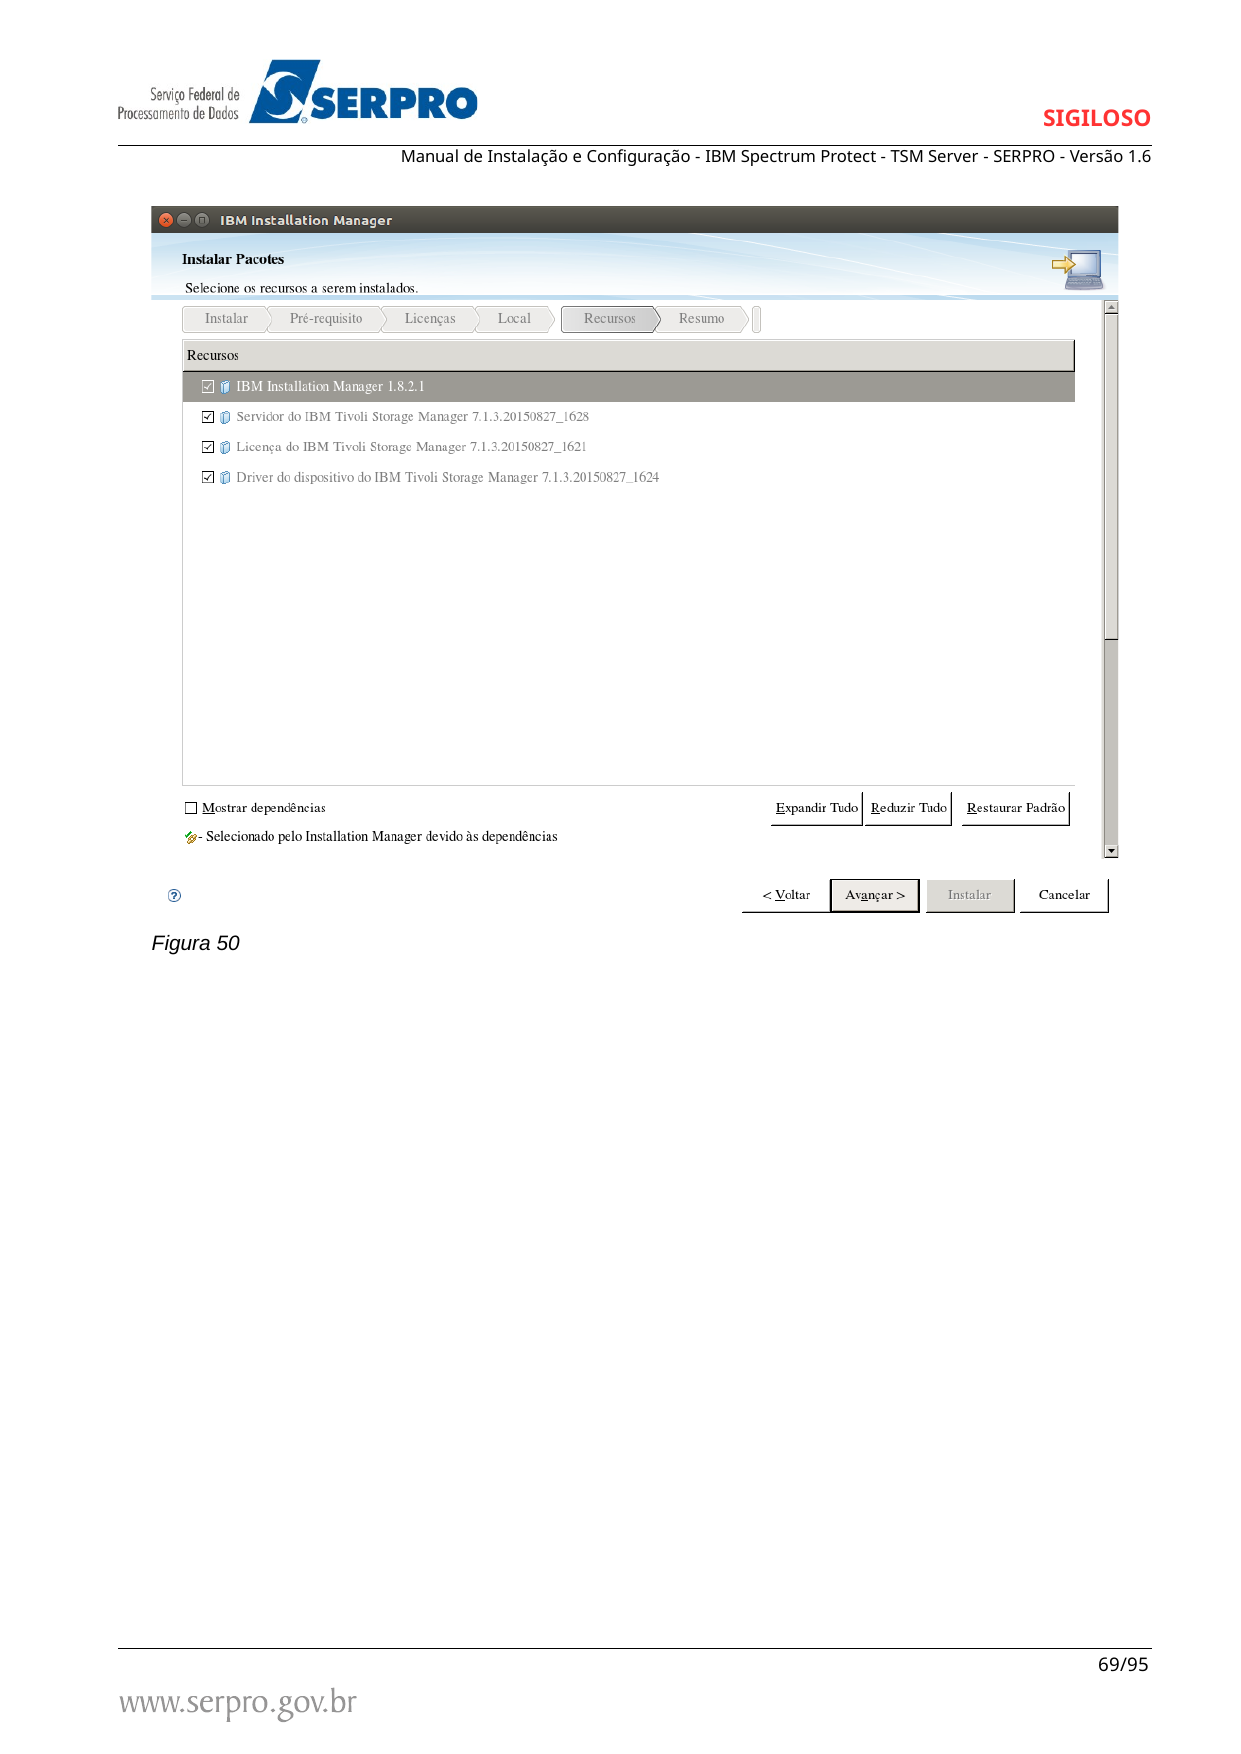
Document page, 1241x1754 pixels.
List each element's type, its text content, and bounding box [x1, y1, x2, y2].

picture [151, 206, 1119, 932]
picture [118, 59, 478, 124]
text Figura 50 [151, 932, 1118, 955]
